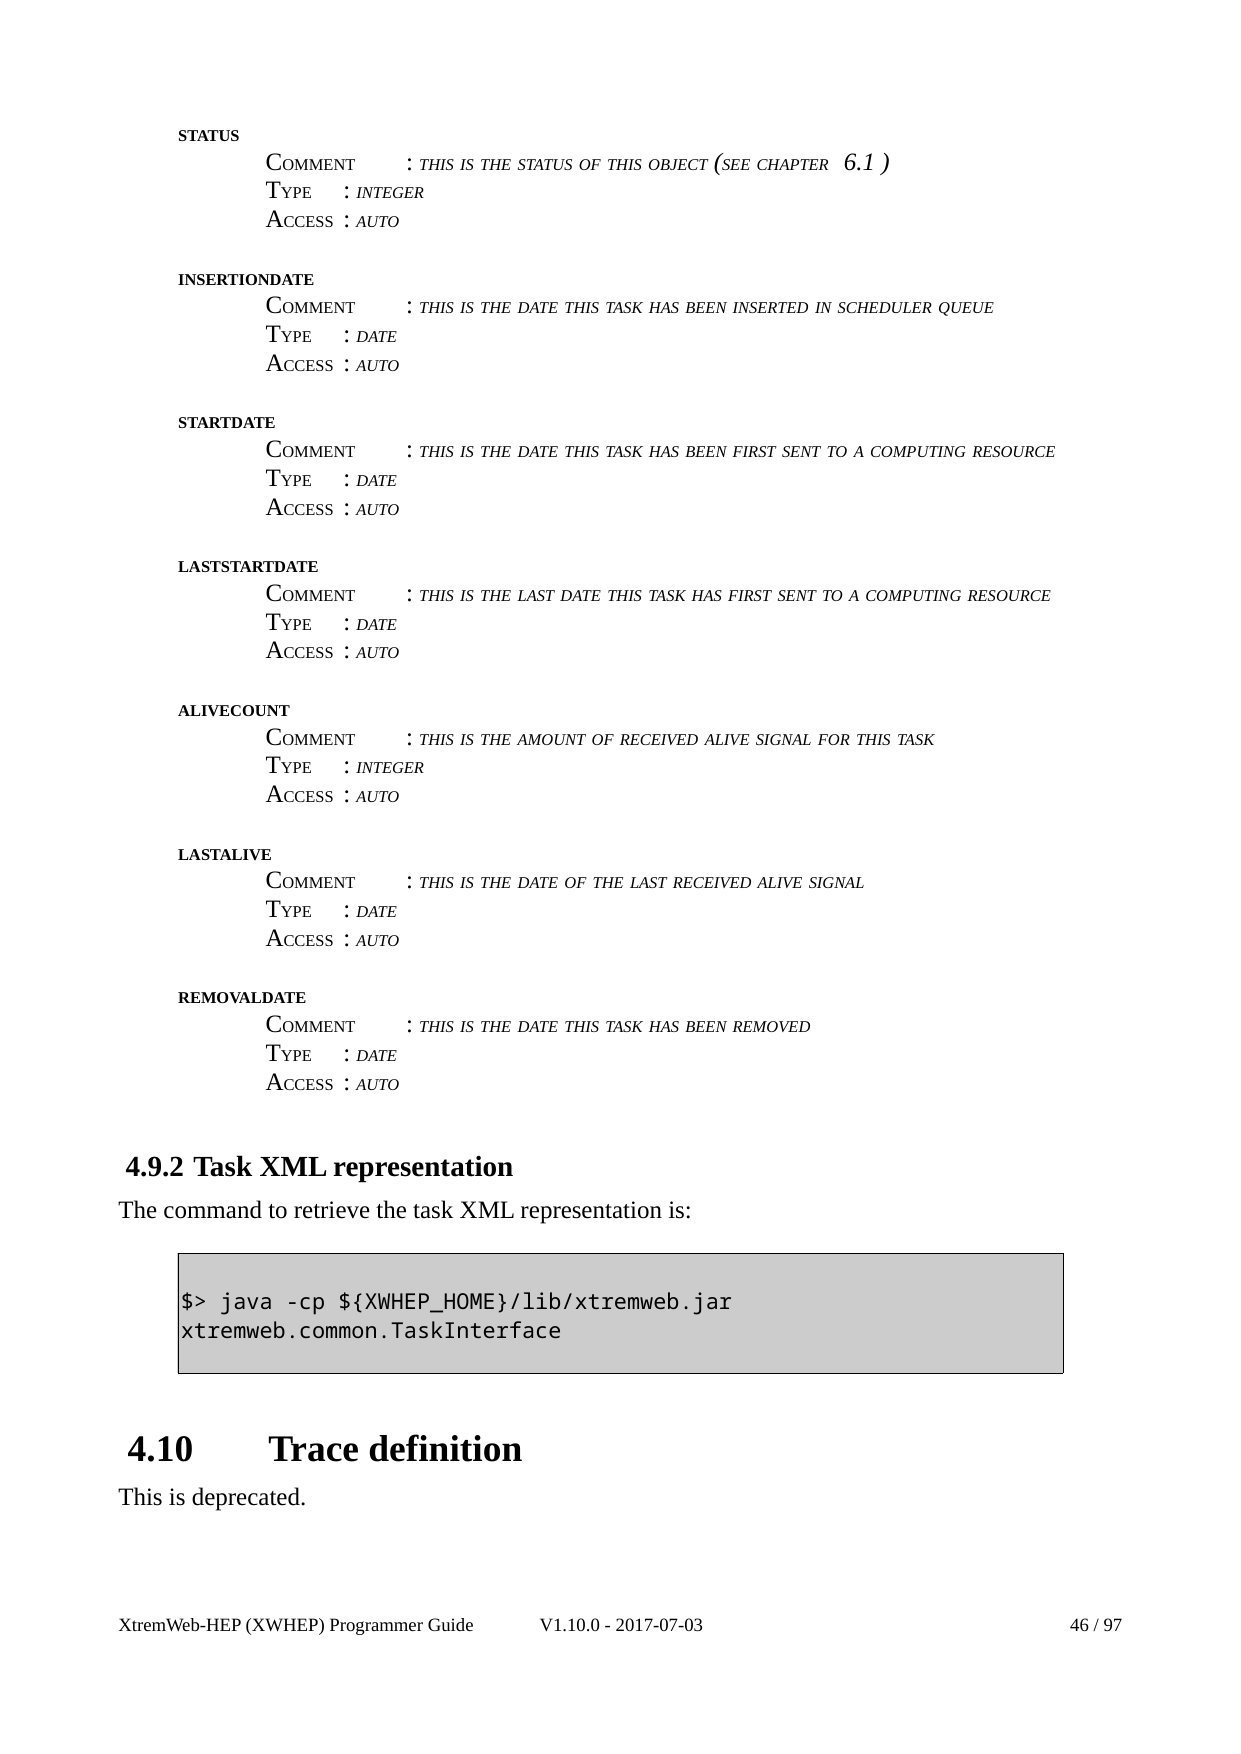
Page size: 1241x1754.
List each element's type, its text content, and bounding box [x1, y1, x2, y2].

text Comment : this is the last date this task has first sent to a computing resource [265, 578, 1122, 607]
text This is deprecated. [118, 1482, 1122, 1511]
text Type : date [265, 463, 1122, 492]
text Access : auto [265, 348, 1122, 377]
text Type : integer [265, 176, 1122, 204]
text Comment : this is the date this task has been removed [265, 1009, 1122, 1038]
text status [178, 118, 1122, 147]
text Access : auto [265, 636, 1122, 664]
text $> java -cp ${XWHEP_HOME}/lib/xtremweb.jar xtremweb.common.TaskInterface [179, 1283, 1063, 1342]
text removaldate [178, 981, 1122, 1009]
text alivecount [178, 693, 1122, 722]
text Comment : this is the amount of received alive signal for this task [265, 722, 1122, 751]
text Type : date [265, 607, 1122, 636]
text insertiondate [178, 262, 1122, 291]
text lastalive [178, 837, 1122, 866]
text Type : date [265, 894, 1122, 923]
text laststartdate [178, 549, 1122, 578]
text Comment : this is the date this task has been inserted in scheduler queue [265, 291, 1122, 319]
subtitle Task XML representation [118, 1149, 1122, 1183]
text Comment : this is the date of the last received alive signal [265, 866, 1122, 894]
text Access : auto [265, 779, 1122, 808]
text Access : auto [265, 923, 1122, 952]
text Access : auto [265, 204, 1122, 233]
subtitle Trace definition [118, 1427, 1122, 1470]
text Access : auto [265, 492, 1122, 521]
text The command to retrieve the task XML representation is: [118, 1195, 1122, 1224]
text Access : auto [265, 1067, 1122, 1096]
text Type : date [265, 319, 1122, 348]
text Comment : this is the status of this object (see chapter 6.1) [265, 147, 1122, 176]
text Type : date [265, 1038, 1122, 1067]
text Comment : this is the date this task has been first sent to a computing resource [265, 434, 1122, 463]
text startdate [178, 406, 1122, 434]
text Type : integer [265, 751, 1122, 779]
